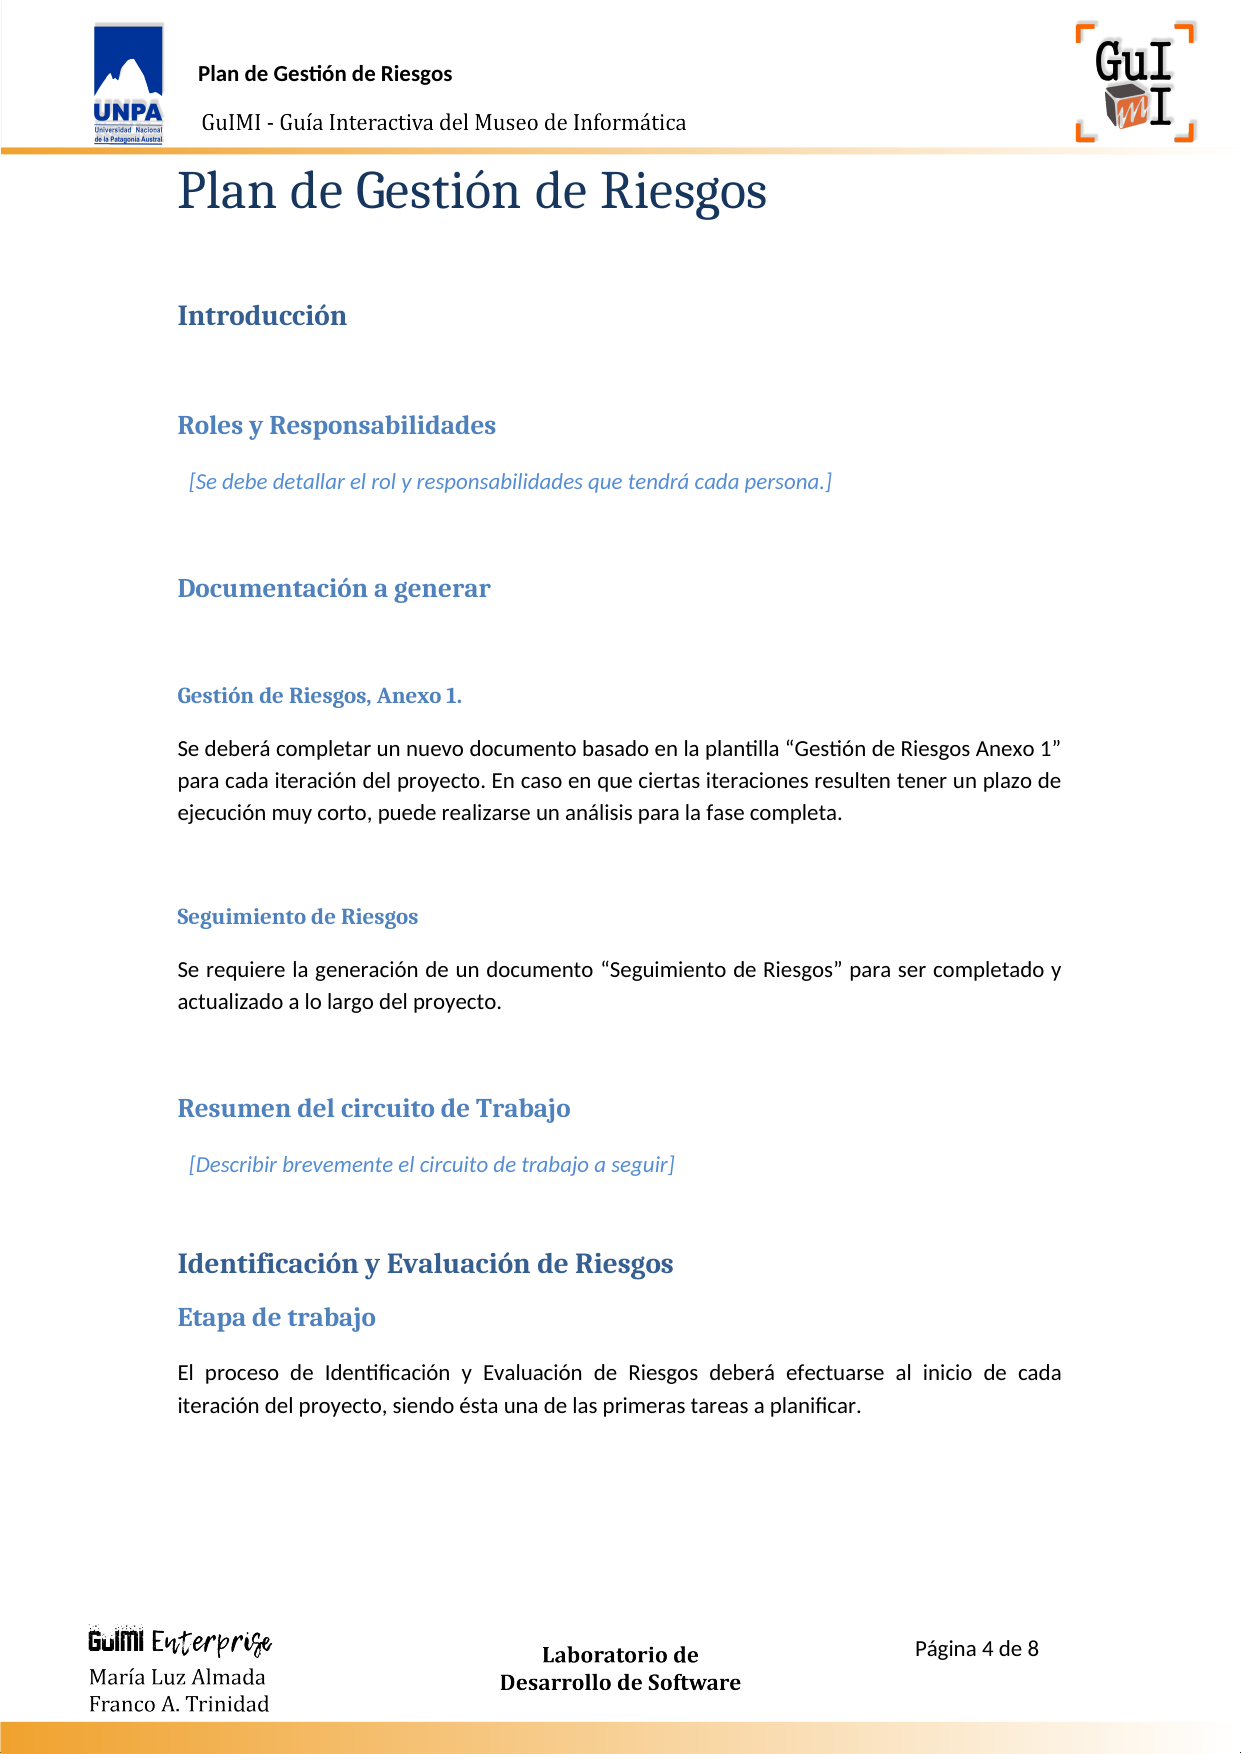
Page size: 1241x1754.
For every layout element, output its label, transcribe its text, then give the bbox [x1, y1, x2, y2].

picture [0, 0, 1241, 155]
picture [0, 1613, 1241, 1754]
subtitle Roles y Responsabilidades [177, 410, 1063, 442]
text Se deberá completar un nuevo documento basado en la plantilla “Gestión de Riesgos Anexo 1” para cada iteración del proyecto. En caso en que ciertas iteraciones resulten tener un plazo de ejecución muy corto, puede realizarse un análisis para la fase completa. [177, 734, 1063, 826]
subtitle Introducción [177, 299, 1063, 333]
text [Se debe detallar el rol y responsabilidades que tendrá cada persona.] [188, 467, 1063, 495]
subtitle Etapa de trabajo [177, 1302, 1063, 1333]
subtitle Seguimiento de Riesgos [177, 904, 1063, 930]
text Plan de Gestión de Riesgos [177, 160, 1063, 222]
text El proceso de Identificación y Evaluación de Riesgos deberá efectuarse al inicio de cada iteración del proyecto, siendo ésta una de las primeras tareas a planificar. [177, 1358, 1063, 1419]
subtitle Resumen del circuito de Trabajo [177, 1093, 1063, 1124]
subtitle Identificación y Evaluación de Riesgos [177, 1248, 1063, 1281]
subtitle Documentación a generar [177, 573, 1063, 604]
text [Describir brevemente el circuito de trabajo a seguir] [188, 1150, 1063, 1178]
text Se requiere la generación de un documento “Seguimiento de Riesgos” para ser completado y actualizado a lo largo del proyecto. [177, 955, 1063, 1015]
subtitle Gestión de Riesgos, Anexo 1. [177, 683, 1063, 709]
